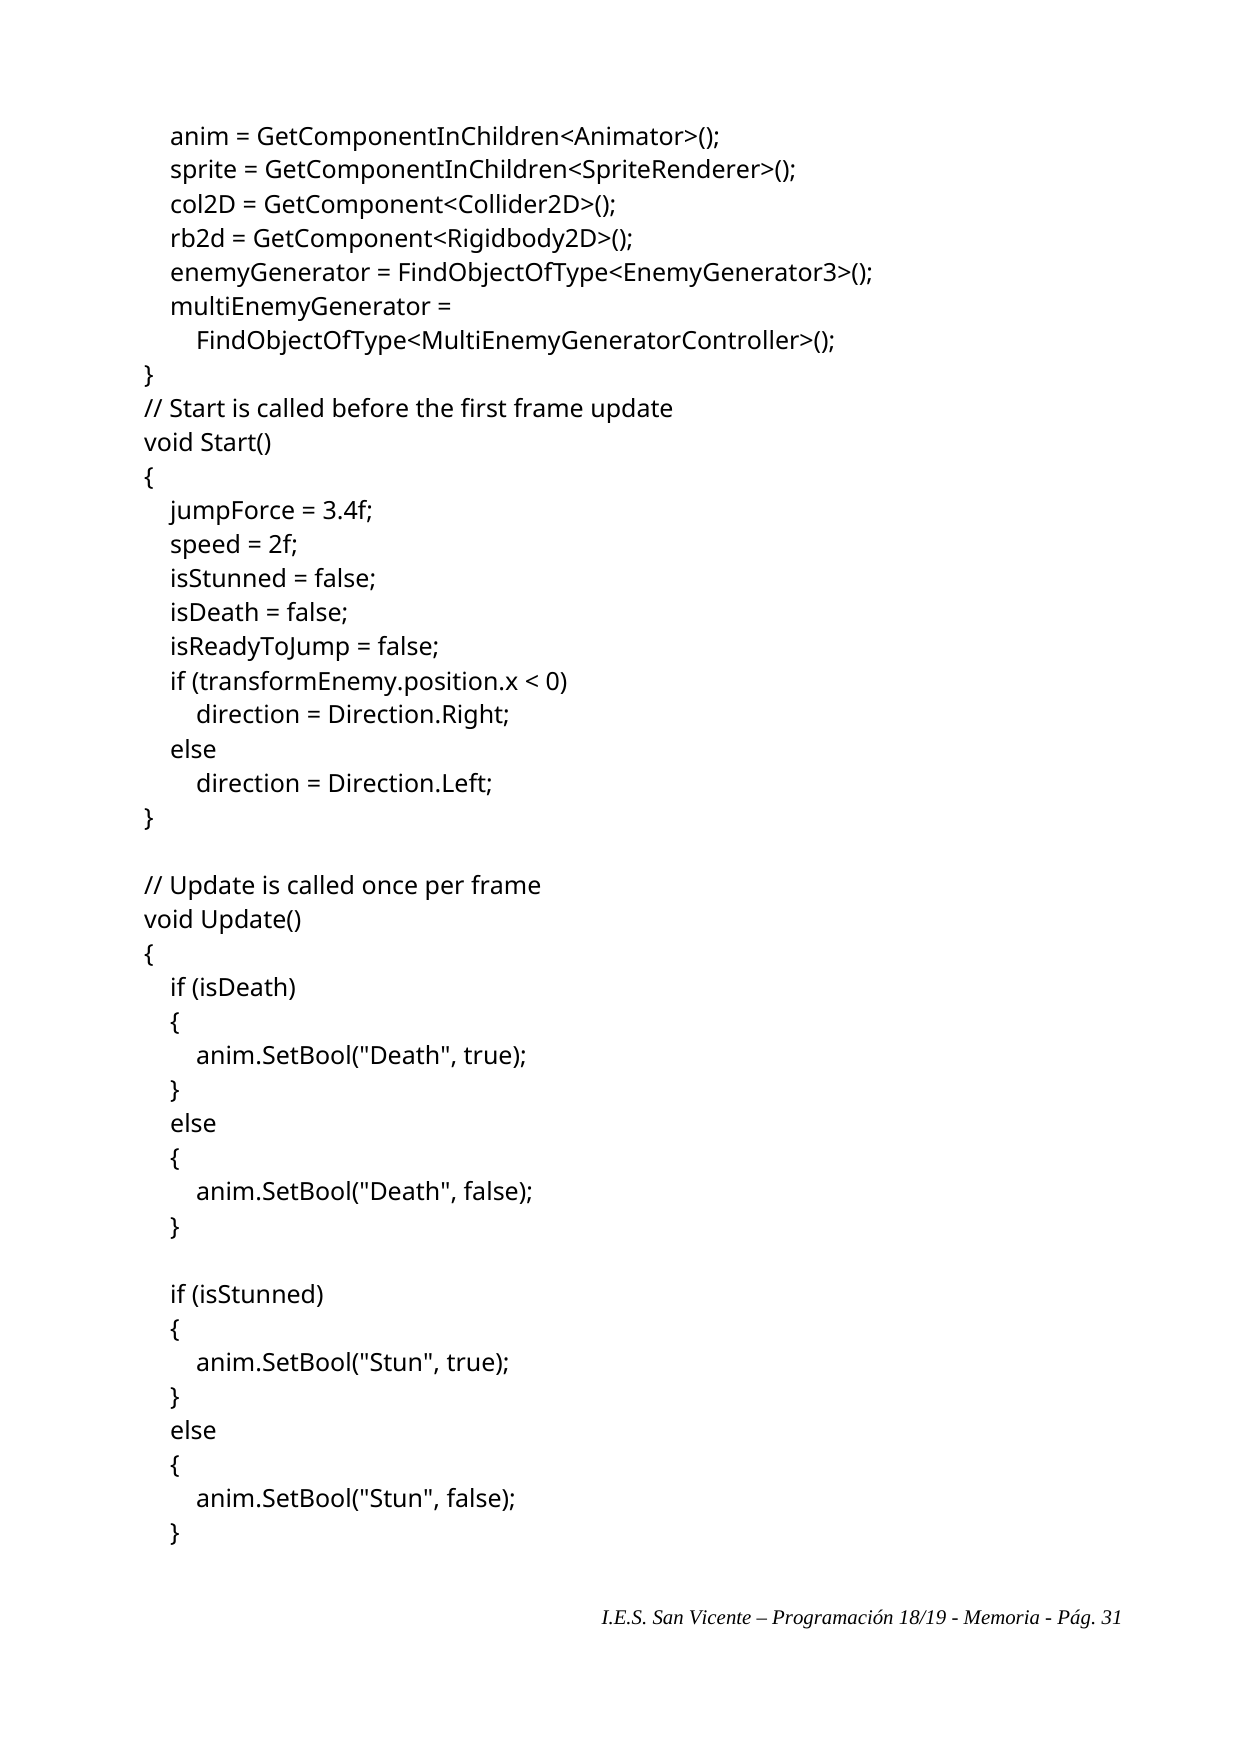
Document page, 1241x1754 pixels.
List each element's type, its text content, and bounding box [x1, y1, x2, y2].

text { [118, 459, 1122, 493]
text else [118, 731, 1122, 765]
text anim.SetBool("Stun", true); [118, 1344, 1122, 1378]
text col2D = GetComponent<Collider2D>(); [118, 186, 1122, 220]
text } [118, 1072, 1122, 1106]
text void Update() [118, 902, 1122, 936]
text { [118, 1447, 1122, 1481]
text anim.SetBool("Death", false); [118, 1174, 1122, 1208]
text // Start is called before the first frame update [118, 391, 1122, 425]
text anim = GetComponentInChildren<Animator>(); [118, 118, 1122, 152]
text // Update is called once per frame [118, 867, 1122, 902]
text isStunned = false; [118, 561, 1122, 595]
text if (isDeath) [118, 970, 1122, 1004]
text jumpForce = 3.4f; [118, 493, 1122, 527]
text } [118, 799, 1122, 833]
text { [118, 1004, 1122, 1038]
text } [118, 1208, 1122, 1242]
text { [118, 936, 1122, 970]
text sprite = GetComponentInChildren<SpriteRenderer>(); [118, 152, 1122, 186]
text rb2d = GetComponent<Rigidbody2D>(); [118, 220, 1122, 254]
text } [118, 1515, 1122, 1549]
text } [118, 1378, 1122, 1412]
text } [118, 357, 1122, 391]
text anim.SetBool("Stun", false); [118, 1481, 1122, 1515]
text enemyGenerator = FindObjectOfType<EnemyGenerator3>(); [118, 254, 1122, 288]
text { [118, 1310, 1122, 1344]
text direction = Direction.Right; [118, 697, 1122, 731]
text { [118, 1140, 1122, 1174]
text if (transformEnemy.position.x < 0) [118, 663, 1122, 697]
text isReadyToJump = false; [118, 629, 1122, 663]
text if (isStunned) [118, 1276, 1122, 1310]
text FindObjectOfType<MultiEnemyGeneratorController>(); [118, 322, 1122, 357]
text speed = 2f; [118, 527, 1122, 561]
text else [118, 1412, 1122, 1447]
text void Start() [118, 425, 1122, 459]
text anim.SetBool("Death", true); [118, 1038, 1122, 1072]
text isDeath = false; [118, 595, 1122, 629]
text multiEnemyGenerator = [118, 288, 1122, 322]
text else [118, 1106, 1122, 1140]
text direction = Direction.Left; [118, 765, 1122, 799]
